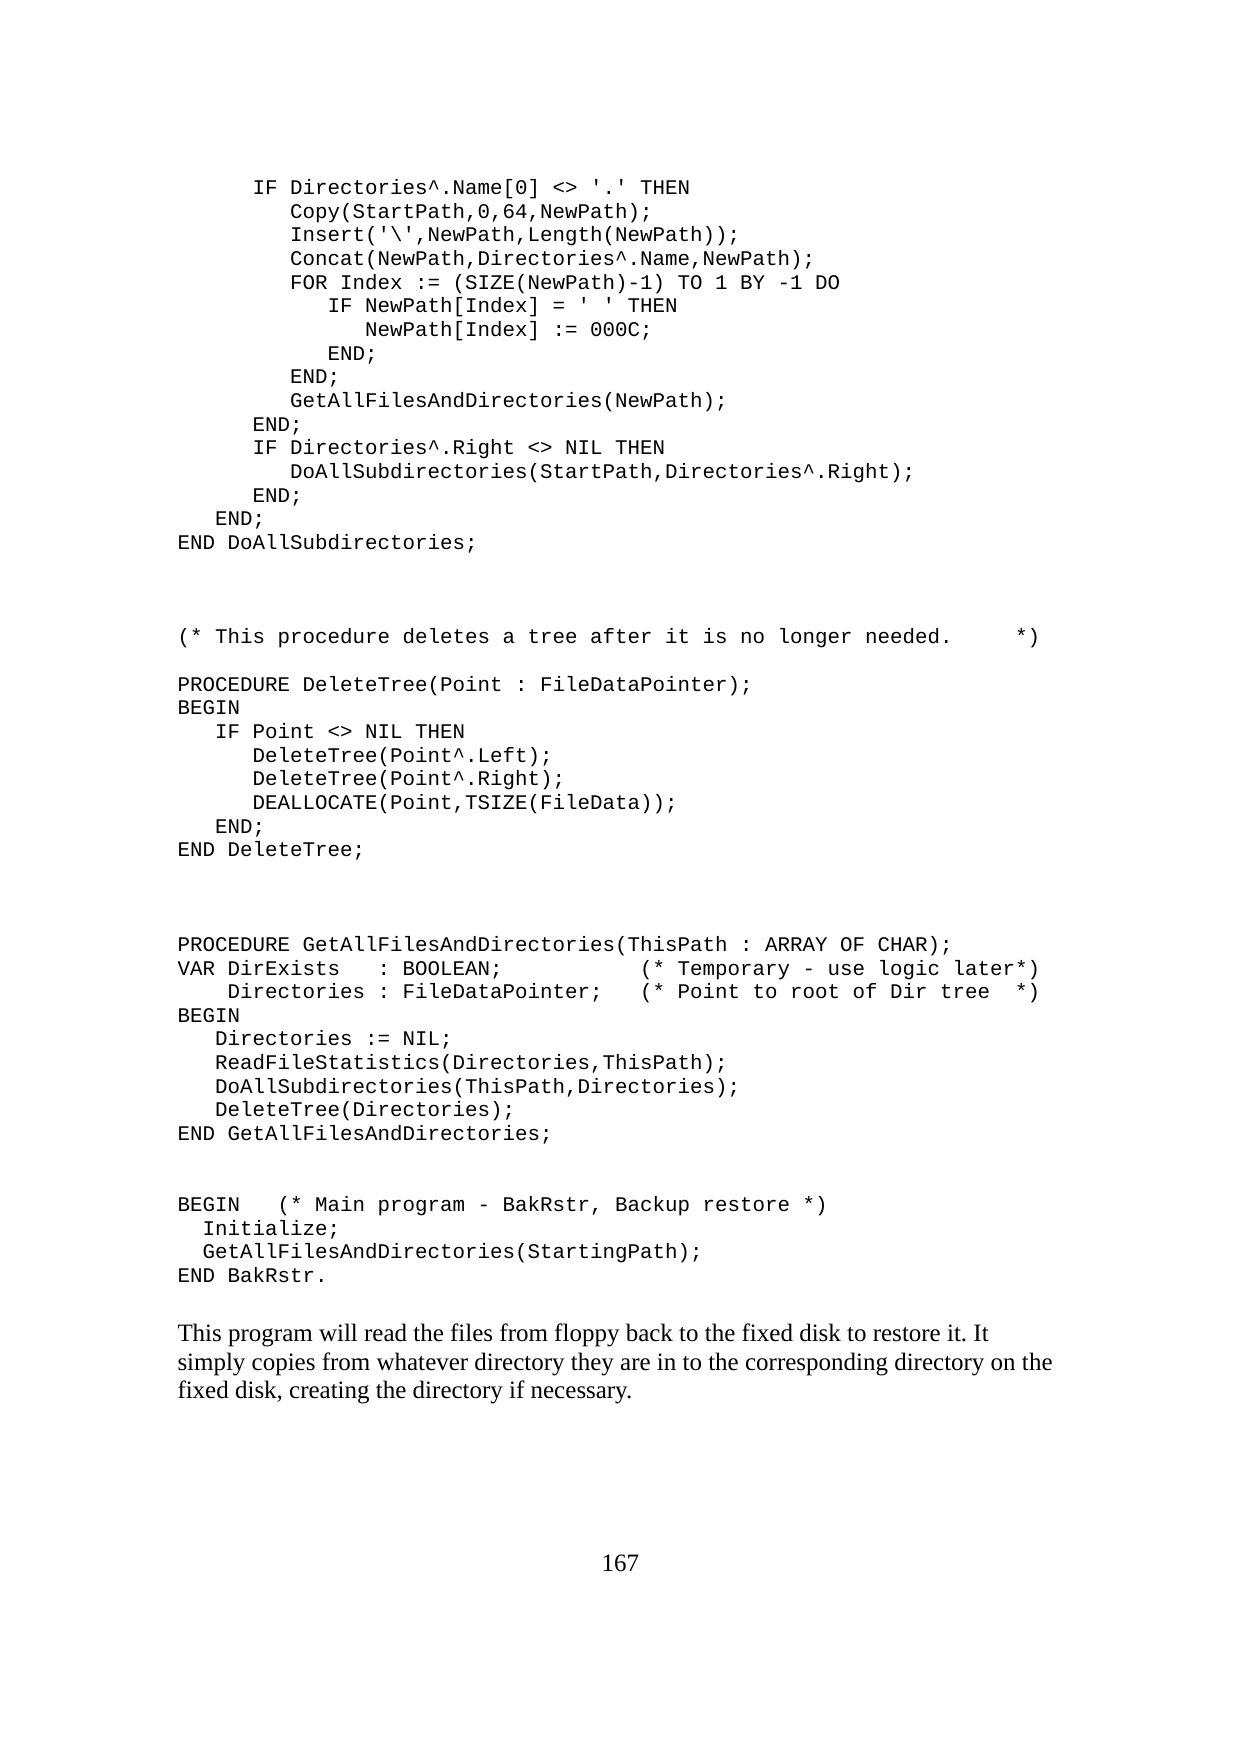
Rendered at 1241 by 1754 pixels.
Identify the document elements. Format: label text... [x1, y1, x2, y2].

text END DoAllSubdirectories; [177, 532, 1063, 556]
text END DeleteTree; [177, 839, 1063, 863]
text FOR Index := (SIZE(NewPath)-1) TO 1 BY -1 DO [177, 272, 1063, 295]
text END; [177, 508, 1063, 532]
text This program will read the files from floppy back to the fixed disk to restore it. It simply copies from whatever directory they are in to the corresponding directory on the fixed disk, creating the directory if necessary. [177, 1318, 1063, 1404]
text BEGIN [177, 697, 1063, 721]
text END; [177, 343, 1063, 366]
text (* This procedure deletes a tree after it is no longer needed. *) [177, 626, 1063, 650]
text END; [177, 366, 1063, 390]
text PROCEDURE DeleteTree(Point : FileDataPointer); [177, 674, 1063, 697]
text END GetAllFilesAndDirectories; [177, 1123, 1063, 1147]
text Concat(NewPath,Directories^.Name,NewPath); [177, 248, 1063, 272]
text IF Directories^.Right <> NIL THEN [177, 437, 1063, 461]
text Copy(StartPath,0,64,NewPath); [177, 201, 1063, 224]
text IF Directories^.Name[0] <> '.' THEN [177, 177, 1063, 201]
text GetAllFilesAndDirectories(StartingPath); [177, 1241, 1063, 1265]
text END BakRstr. [177, 1265, 1063, 1288]
text DeleteTree(Point^.Right); [177, 768, 1063, 792]
text ReadFileStatistics(Directories,ThisPath); [177, 1052, 1063, 1076]
text DeleteTree(Point^.Left); [177, 745, 1063, 768]
text DoAllSubdirectories(ThisPath,Directories); [177, 1076, 1063, 1099]
text VAR DirExists : BOOLEAN; (* Temporary - use logic later*) [177, 957, 1063, 981]
text Directories : FileDataPointer; (* Point to root of Dir tree *) [177, 981, 1063, 1005]
text IF NewPath[Index] = ' ' THEN [177, 295, 1063, 319]
text IF Point <> NIL THEN [177, 721, 1063, 745]
text PROCEDURE GetAllFilesAndDirectories(ThisPath : ARRAY OF CHAR); [177, 934, 1063, 957]
text GetAllFilesAndDirectories(NewPath); [177, 390, 1063, 414]
text Initialize; [177, 1218, 1063, 1241]
text DeleteTree(Directories); [177, 1099, 1063, 1123]
text END; [177, 484, 1063, 508]
text END; [177, 816, 1063, 839]
text Insert('\',NewPath,Length(NewPath)); [177, 224, 1063, 248]
text DoAllSubdirectories(StartPath,Directories^.Right); [177, 461, 1063, 484]
text NewPath[Index] := 000C; [177, 319, 1063, 343]
text END; [177, 414, 1063, 437]
text DEALLOCATE(Point,TSIZE(FileData)); [177, 792, 1063, 816]
text BEGIN (* Main program - BakRstr, Backup restore *) [177, 1194, 1063, 1218]
text BEGIN [177, 1005, 1063, 1028]
text Directories := NIL; [177, 1028, 1063, 1052]
